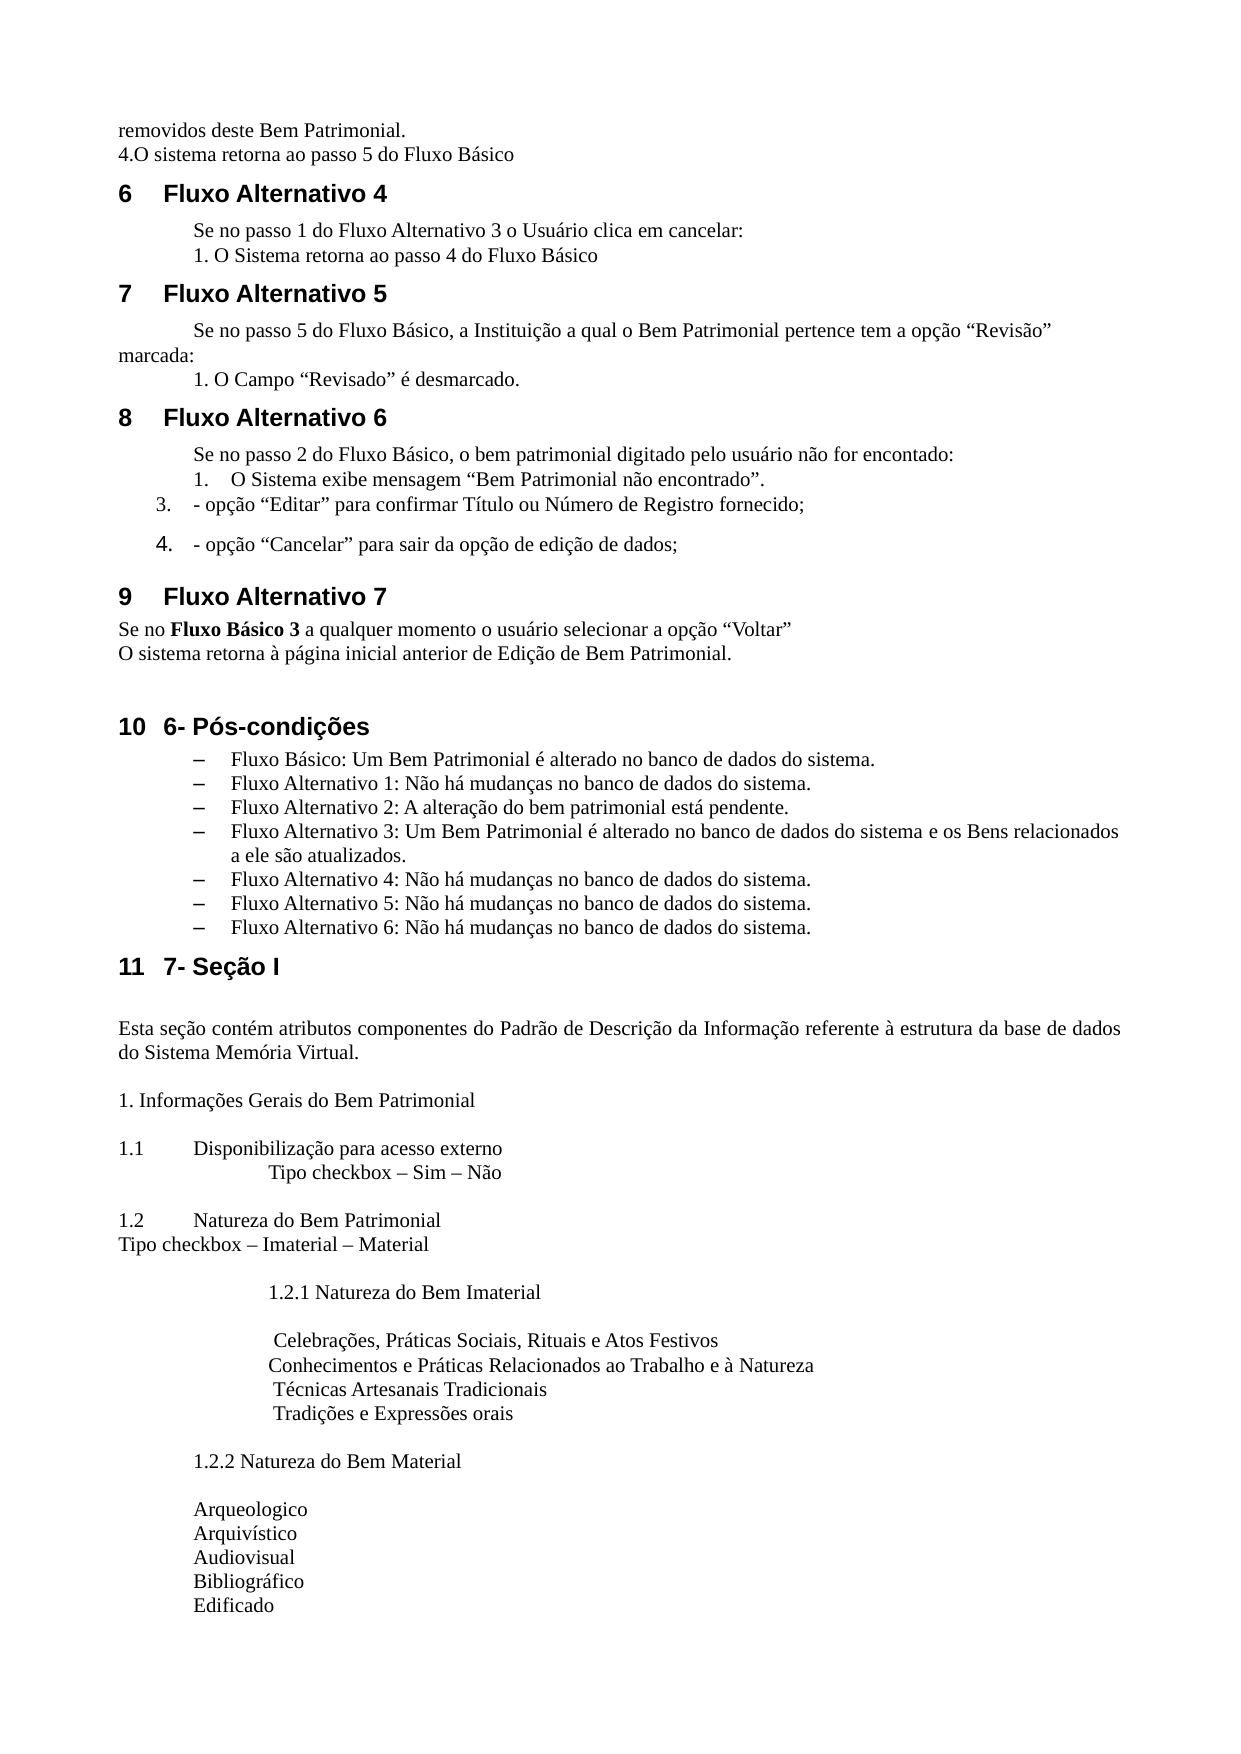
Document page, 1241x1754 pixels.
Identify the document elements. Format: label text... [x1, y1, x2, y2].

list - opção “Cancelar” para sair da opção de edição de dados; [156, 529, 1122, 557]
text Se no passo 5 do Fluxo Básico, a Instituição a qual o Bem Patrimonial pertence tem a opção “Revisão” marcada: [118, 314, 1122, 367]
text Tradições e Expressões orais [118, 1401, 1122, 1425]
text Tipo checkbox – Imaterial – Material [118, 1232, 1122, 1256]
text Tipo checkbox – Sim – Não [118, 1160, 1122, 1184]
subtitle 7- Seção I [118, 952, 1122, 981]
text Técnicas Artesanais Tradicionais [118, 1377, 1122, 1401]
text 4.O sistema retorna ao passo 5 do Fluxo Básico [118, 142, 1122, 166]
text Celebrações, Práticas Sociais, Rituais e Atos Festivos [118, 1328, 1122, 1352]
list O Sistema exibe mensagem “Bem Patrimonial não encontrado”. [193, 467, 1122, 491]
text Bibliográfico [118, 1569, 1122, 1593]
list Fluxo Alternativo 5: Não há mudanças no banco de dados do sistema. [193, 891, 1122, 915]
text Esta seção contém atributos componentes do Padrão de Descrição da Informação referente à estrutura da base de dados do Sistema Memória Virtual. [118, 1016, 1122, 1064]
text Se no passo 1 do Fluxo Alternativo 3 o Usuário clica em cancelar: [118, 214, 1122, 242]
text 1. O Campo “Revisado” é desmarcado. [118, 367, 1122, 391]
text Edificado [118, 1593, 1122, 1617]
text Se no Fluxo Básico 3 a qualquer momento o usuário selecionar a opção “Voltar” [118, 617, 1122, 641]
text Conhecimentos e Práticas Relacionados ao Trabalho e à Natureza [118, 1352, 1122, 1377]
text 1. O Sistema retorna ao passo 4 do Fluxo Básico [118, 242, 1122, 267]
list Fluxo Alternativo 2: A alteração do bem patrimonial está pendente. [193, 795, 1122, 819]
text Arquivístico [118, 1521, 1122, 1545]
list - opção “Editar” para confirmar Título ou Número de Registro fornecido; [156, 491, 1122, 516]
text 1.2 Natureza do Bem Patrimonial [118, 1208, 1122, 1232]
subtitle Fluxo Alternativo 6 [118, 403, 1122, 432]
text 1.2.1 Natureza do Bem Imaterial [118, 1280, 1122, 1304]
text 1. Informações Gerais do Bem Patrimonial [118, 1088, 1122, 1112]
text Arqueologico [118, 1497, 1122, 1521]
text 1.1 Disponibilização para acesso externo [118, 1136, 1122, 1160]
list Fluxo Alternativo 4: Não há mudanças no banco de dados do sistema. [193, 867, 1122, 891]
text Audiovisual [118, 1545, 1122, 1569]
subtitle Fluxo Alternativo 4 [118, 179, 1122, 207]
list Fluxo Alternativo 3: Um Bem Patrimonial é alterado no banco de dados do sistema e os Bens relacionados a ele são atualizados. [193, 819, 1122, 867]
text Se no passo 2 do Fluxo Básico, o bem patrimonial digitado pelo usuário não for encontado: [118, 438, 1122, 467]
list Fluxo Básico: Um Bem Patrimonial é alterado no banco de dados do sistema. [193, 747, 1122, 771]
text removidos deste Bem Patrimonial. [118, 118, 1122, 142]
subtitle 6- Pós-condições [118, 712, 1122, 741]
subtitle Fluxo Alternativo 5 [118, 279, 1122, 308]
text O sistema retorna à página inicial anterior de Edição de Bem Patrimonial. [118, 641, 1122, 665]
list Fluxo Alternativo 1: Não há mudanças no banco de dados do sistema. [193, 771, 1122, 795]
list Fluxo Alternativo 6: Não há mudanças no banco de dados do sistema. [193, 915, 1122, 939]
subtitle Fluxo Alternativo 7 [118, 582, 1122, 611]
text 1.2.2 Natureza do Bem Material [118, 1449, 1122, 1473]
